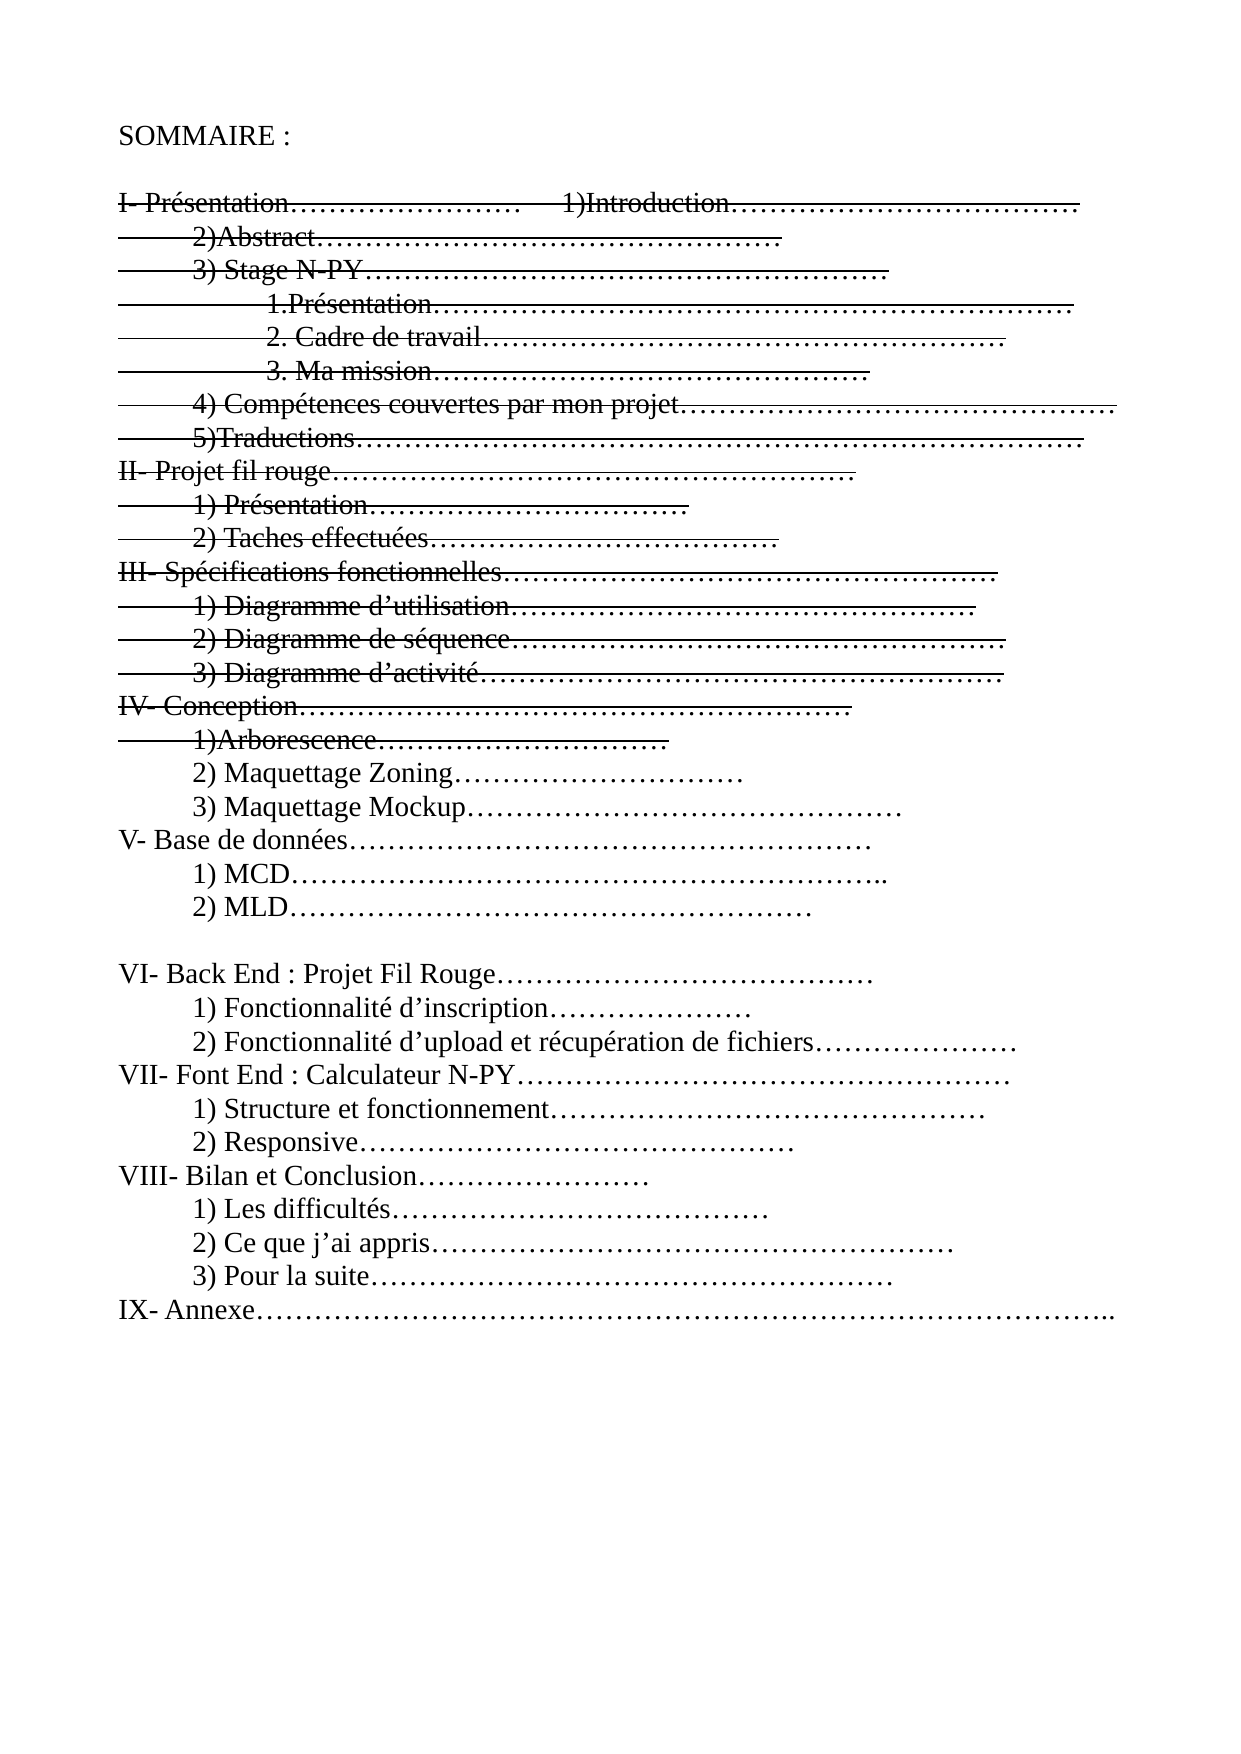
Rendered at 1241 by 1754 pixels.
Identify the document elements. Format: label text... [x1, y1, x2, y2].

text VII- Font End : Calculateur N-PY…………………………………………… [118, 1057, 1122, 1091]
text 1) Structure et fonctionnement……………………………………… [118, 1091, 1122, 1124]
text 1) Présentation…………………………… [118, 487, 1122, 521]
text 1) MCD…………………………………………………….. [118, 856, 1122, 889]
text III- Spécifications fonctionnelles…………………………………………… [118, 554, 1122, 588]
text VIII- Bilan et Conclusion…………………… [118, 1158, 1122, 1191]
text IX- Annexe…………………………………………………………………………….. [118, 1292, 1122, 1326]
text IV- Conception………………………………………………… 1)Arborescence………………………… [118, 688, 1122, 755]
text 4) Compétences couvertes par mon projet……………………………………… [118, 386, 1122, 420]
text 1) Diagramme d’utilisation………………………………………… [118, 588, 1122, 621]
text 3) Maquettage Mockup……………………………………… [118, 789, 1122, 822]
text VI- Back End : Projet Fil Rouge………………………………… [118, 957, 1122, 990]
text 3. Ma mission……………………………………… [118, 353, 1122, 386]
text 2. Cadre de travail……………………………………………… [118, 319, 1122, 353]
text 3) Stage N-PY……………………………………………… [118, 252, 1122, 286]
text 2) Ce que j’ai appris……………………………………………… [118, 1225, 1122, 1258]
text 2) Diagramme de séquence…………………………………………… [118, 621, 1122, 655]
text 2) Fonctionnalité d’upload et récupération de fichiers………………… [118, 1024, 1122, 1057]
text 2) Taches effectuées……………………………… [118, 521, 1122, 554]
text 3) Pour la suite……………………………………………… [118, 1258, 1122, 1292]
text 1.Présentation………………………………………………………… [118, 286, 1122, 319]
text 2) Responsive……………………………………… [118, 1124, 1122, 1158]
text SOMMAIRE : [118, 118, 1122, 152]
text 2) Maquettage Zoning………………………… [118, 755, 1122, 789]
text I- Présentation…………………… 1)Introduction……………………………… 2)Abstract………………………………………… [118, 185, 1122, 252]
text 5)Traductions………………………………………………………………… [118, 420, 1122, 453]
text II- Projet fil rouge……………………………………………… [118, 453, 1122, 487]
text 3) Diagramme d’activité……………………………………………… [118, 655, 1122, 688]
text 1) Fonctionnalité d’inscription………………… [118, 990, 1122, 1024]
text 1) Les difficultés………………………………… [118, 1191, 1122, 1225]
text 2) MLD……………………………………………… [118, 889, 1122, 923]
text V- Base de données……………………………………………… [118, 822, 1122, 856]
